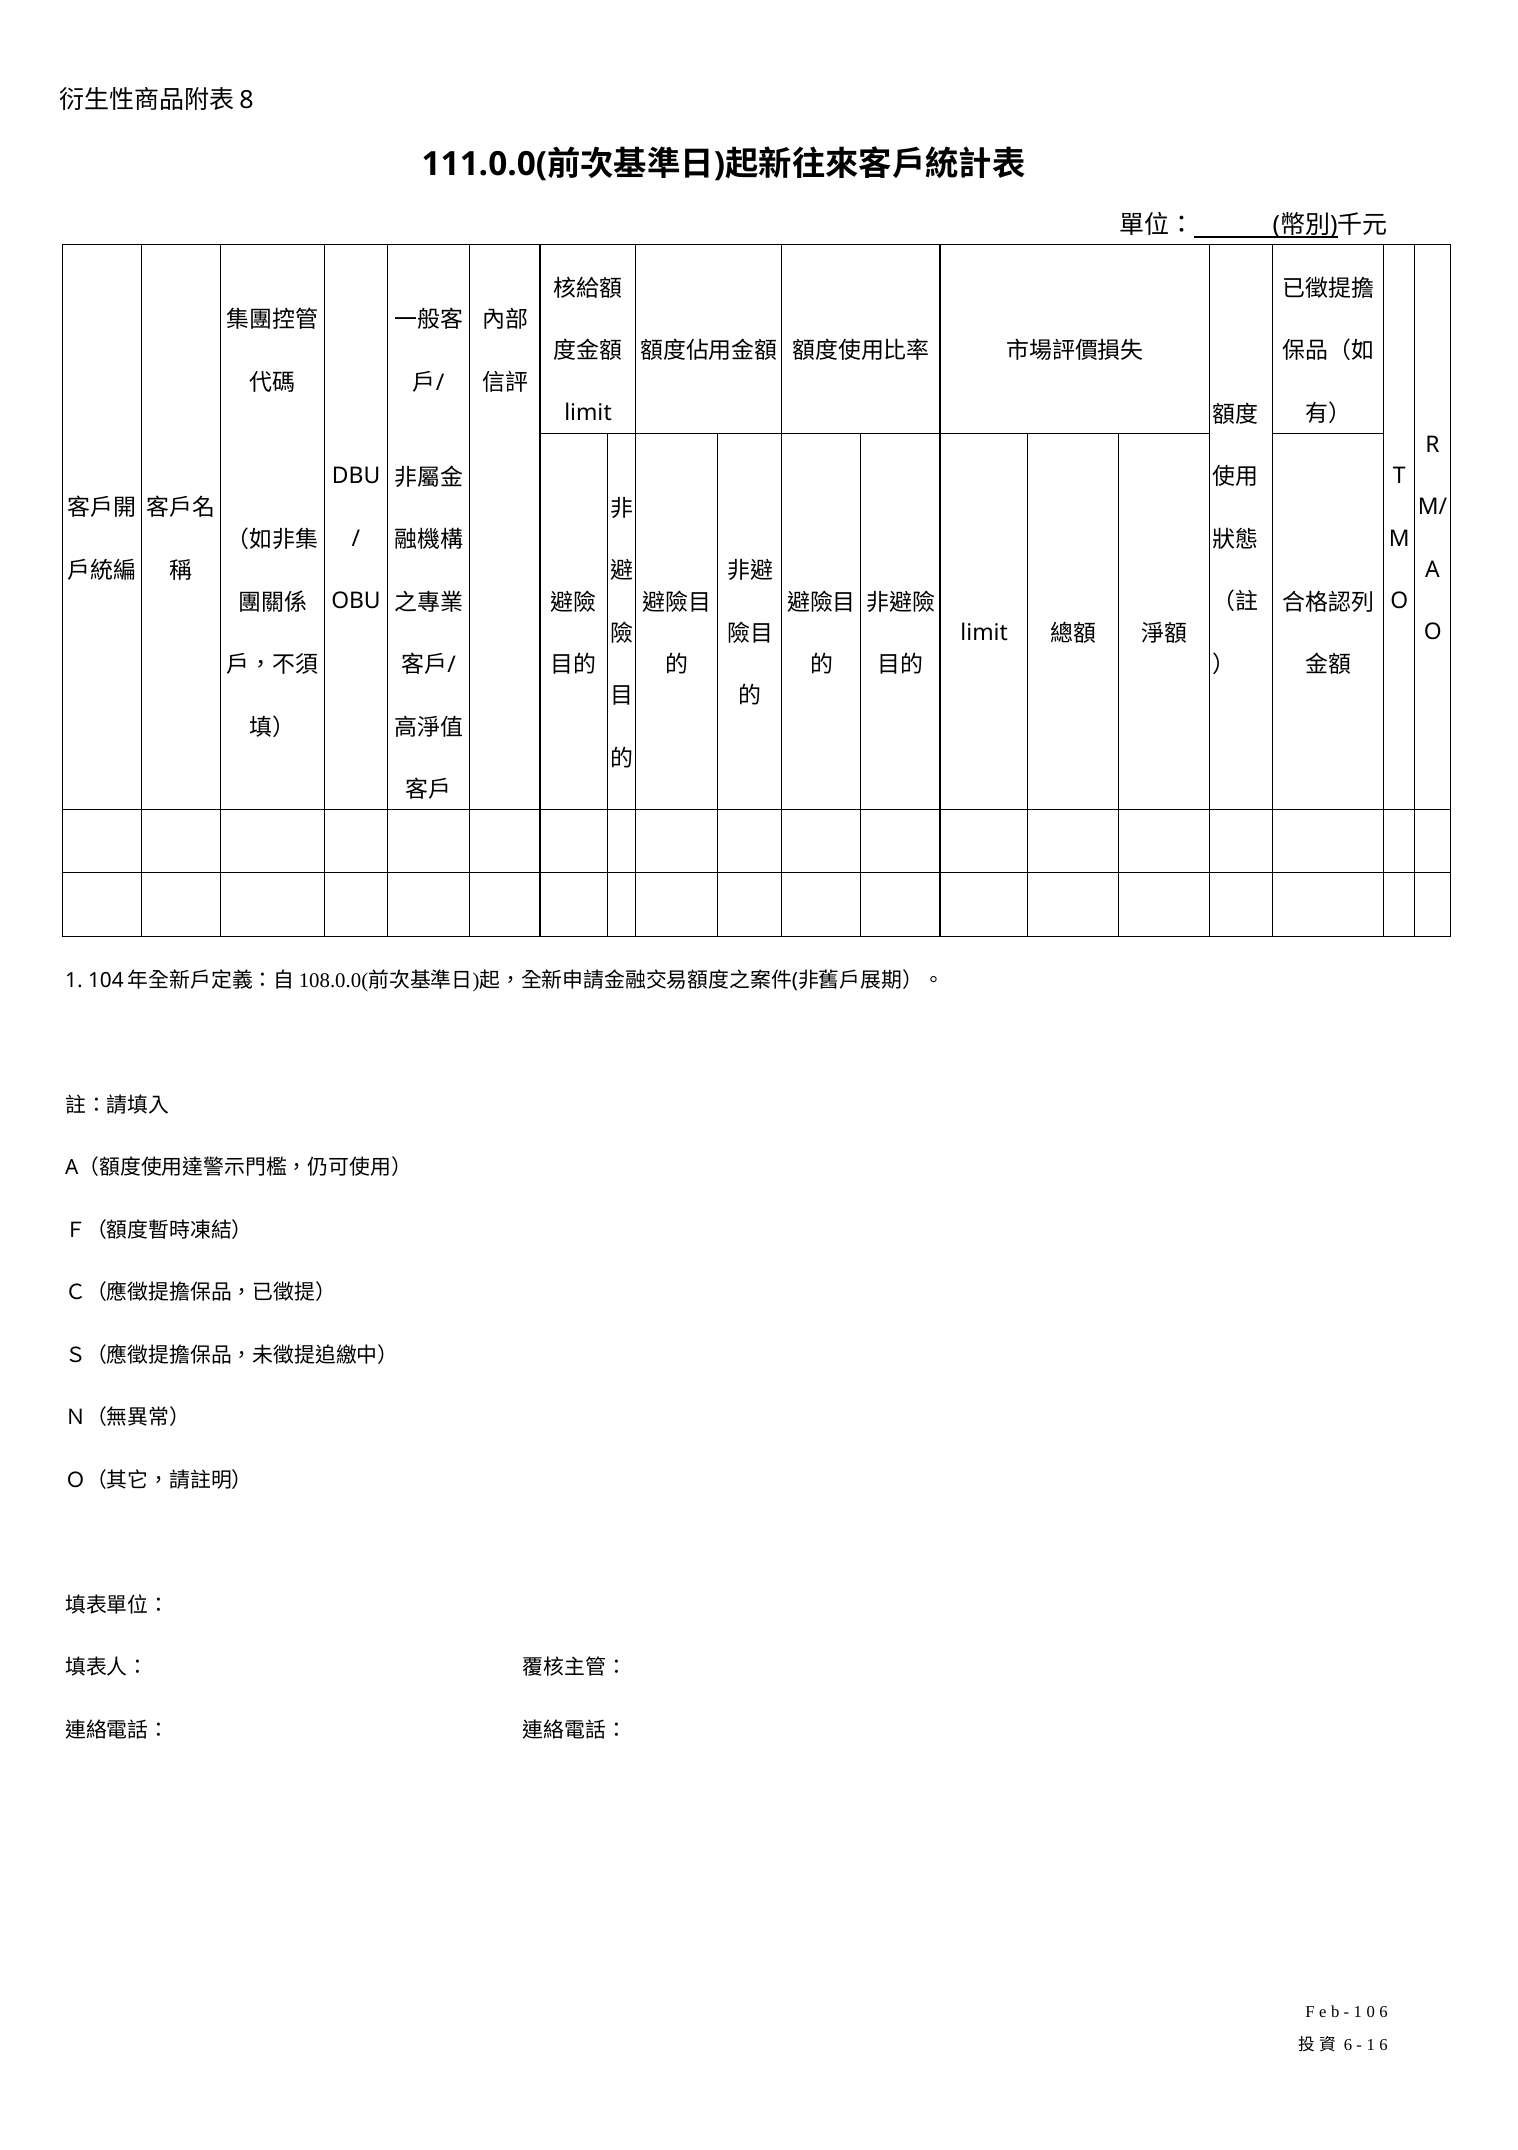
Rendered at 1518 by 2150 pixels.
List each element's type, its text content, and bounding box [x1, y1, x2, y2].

table_cell 非避險目的 [608, 434, 635, 808]
table_header 客戶名稱 [142, 245, 220, 808]
table_cell [325, 873, 387, 936]
table_cell [636, 810, 717, 872]
table_cell [470, 433, 539, 808]
table_cell [718, 873, 781, 936]
table_cell [1028, 810, 1118, 872]
table_cell [142, 810, 220, 872]
table_cell （如非集團關係戶，不須填） [221, 433, 324, 808]
table_cell 淨額 [1119, 434, 1209, 808]
table_cell [541, 810, 607, 872]
table_cell [221, 873, 324, 936]
table_cell [861, 873, 939, 936]
table_cell 避險目的 [636, 434, 717, 808]
table_cell [470, 873, 539, 936]
table_header 已徵提擔保品（如有） [1273, 245, 1383, 432]
text 衍生性商品附表8 [59, 56, 1387, 119]
table_header DBU/OBU [325, 245, 387, 808]
table_cell 填表人： [62, 1624, 520, 1687]
table_cell [470, 810, 539, 872]
table_cell [63, 810, 141, 872]
table_cell [1415, 810, 1450, 872]
table_cell 非屬金融機構之專業客戶/高淨值客戶 [388, 433, 469, 808]
table_cell [608, 873, 635, 936]
table_cell 連絡電話： [520, 1687, 1452, 1749]
table_cell [608, 810, 635, 872]
table_cell [325, 810, 387, 872]
table_header 內部信評 [470, 245, 539, 432]
table_cell 1. 104年全新戶定義：自108.0.0(前次基準日)起，全新申請金融交易額度之案件(非舊戶展期）。 註：請填入 A（額度使用達警示門檻，仍可使用） Ｆ（額度暫時凍結） Ｃ（應徵提擔保品，已徵提） Ｓ（應徵提擔保品，未徵提追繳中） Ｎ（無異常） Ｏ（其它，請註明） [62, 937, 1450, 1499]
table_header 客戶開戶統編 [63, 245, 141, 808]
table_header 額度使用比率 [782, 245, 939, 432]
table_cell [1119, 810, 1209, 872]
table_cell [388, 873, 469, 936]
table_cell [142, 873, 220, 936]
table_cell [861, 810, 939, 872]
table_cell 覆核主管： [520, 1624, 1452, 1687]
table_header TMO [1384, 245, 1414, 808]
table_cell [782, 810, 860, 872]
table_cell [541, 873, 607, 936]
table_cell [1273, 873, 1383, 936]
table_cell 連絡電話： [62, 1687, 520, 1749]
table_cell 合格認列金額 [1273, 434, 1383, 808]
table_header 一般客戶/ [388, 245, 469, 432]
table_cell 非避險目的 [718, 434, 781, 808]
table_header 額度使用狀態（註） [1210, 245, 1272, 808]
text 單位： (幣別)千元 [59, 181, 1387, 244]
table_cell 非避險目的 [861, 434, 939, 808]
table_cell [718, 810, 781, 872]
table_cell [1273, 810, 1383, 872]
table_header RM/AO [1415, 245, 1450, 808]
table_cell 總額 [1028, 434, 1118, 808]
table_cell [1384, 810, 1414, 872]
table_cell [1210, 810, 1272, 872]
table_cell [636, 873, 717, 936]
table_cell [221, 810, 324, 872]
table_header 額度佔用金額 [636, 245, 781, 432]
text 111.0.0(前次基準日)起新往來客戶統計表 [59, 119, 1387, 181]
table_header 填表單位： [62, 1562, 1452, 1624]
table_cell [941, 810, 1027, 872]
table_cell [782, 873, 860, 936]
table_header 市場評價損失 [941, 245, 1209, 432]
table_cell [1119, 873, 1209, 936]
table_cell [1384, 873, 1414, 936]
table_cell [388, 810, 469, 872]
table_cell limit [941, 434, 1027, 808]
table_header 集團控管代碼 [221, 245, 324, 432]
table_cell [1415, 873, 1450, 936]
table_cell [1210, 873, 1272, 936]
table_cell [941, 873, 1027, 936]
table_header 核給額度金額limit [541, 245, 635, 432]
table_cell 避險目的 [782, 434, 860, 808]
table_cell 避險目的 [541, 434, 607, 808]
table_cell [1028, 873, 1118, 936]
table_cell [63, 873, 141, 936]
